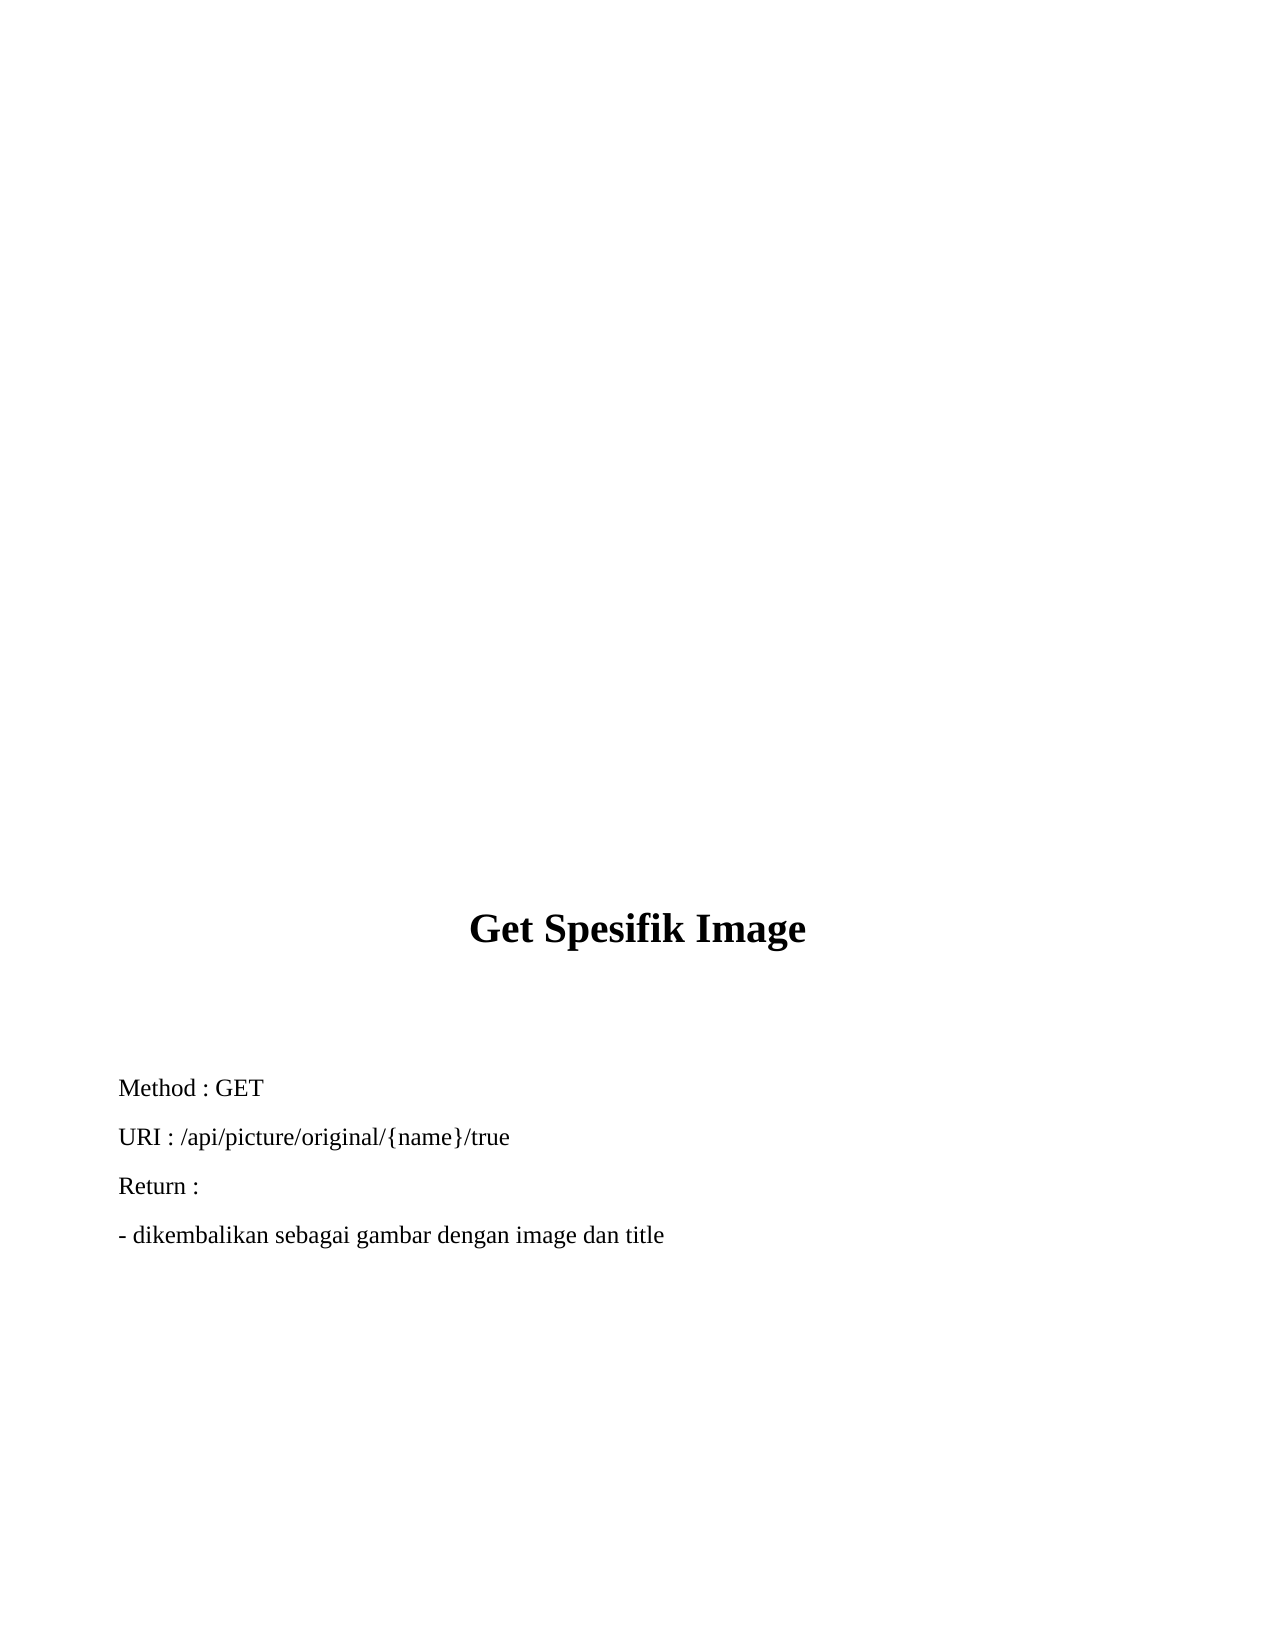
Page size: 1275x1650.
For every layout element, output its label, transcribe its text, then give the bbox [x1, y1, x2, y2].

text URI : /api/picture/original/{name}/true [118, 1122, 1157, 1151]
text - dikembalikan sebagai gambar dengan image dan title [118, 1221, 1157, 1249]
text Method : GET [118, 1073, 1157, 1102]
text Return : [118, 1171, 1157, 1200]
text Get Spesifik Image [118, 903, 1157, 951]
